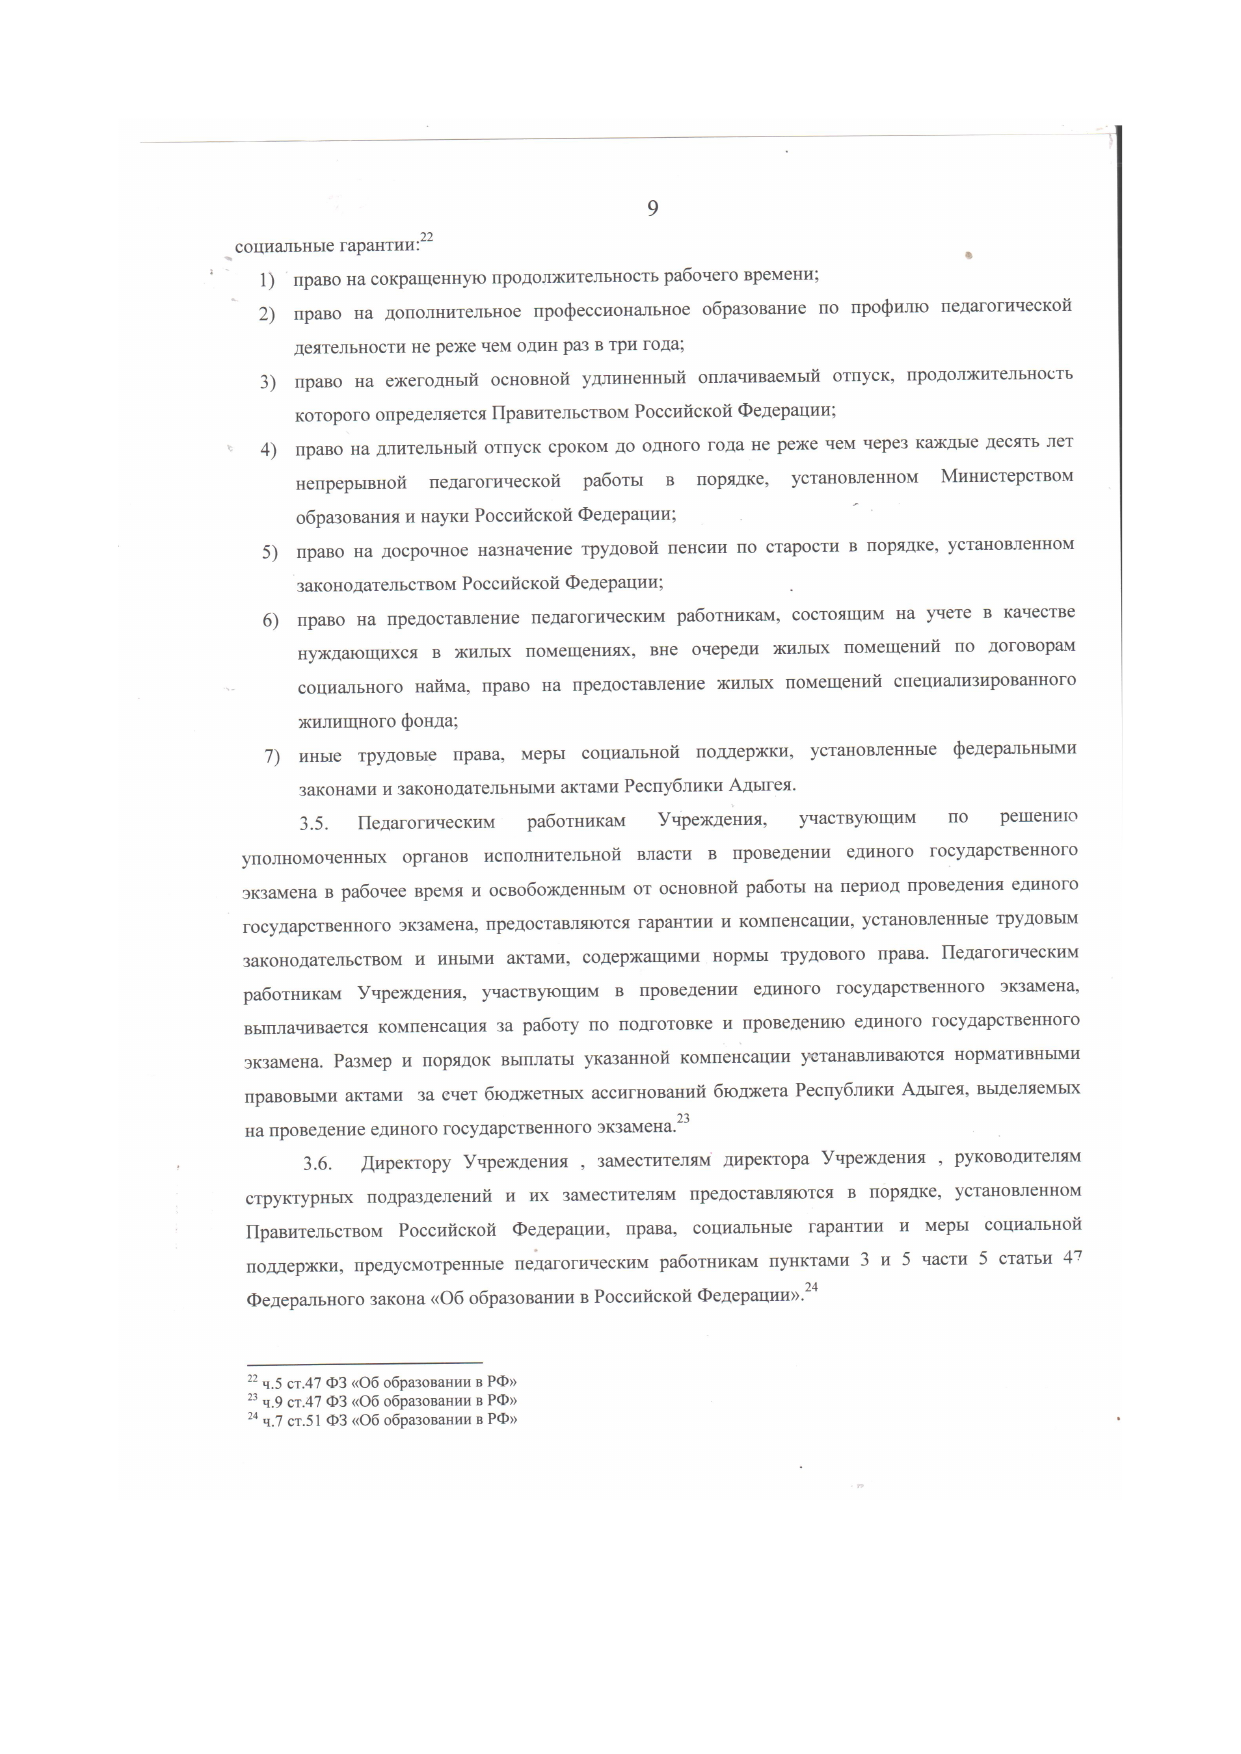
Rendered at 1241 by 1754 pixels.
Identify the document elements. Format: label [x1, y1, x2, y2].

picture [118, 118, 1123, 1500]
